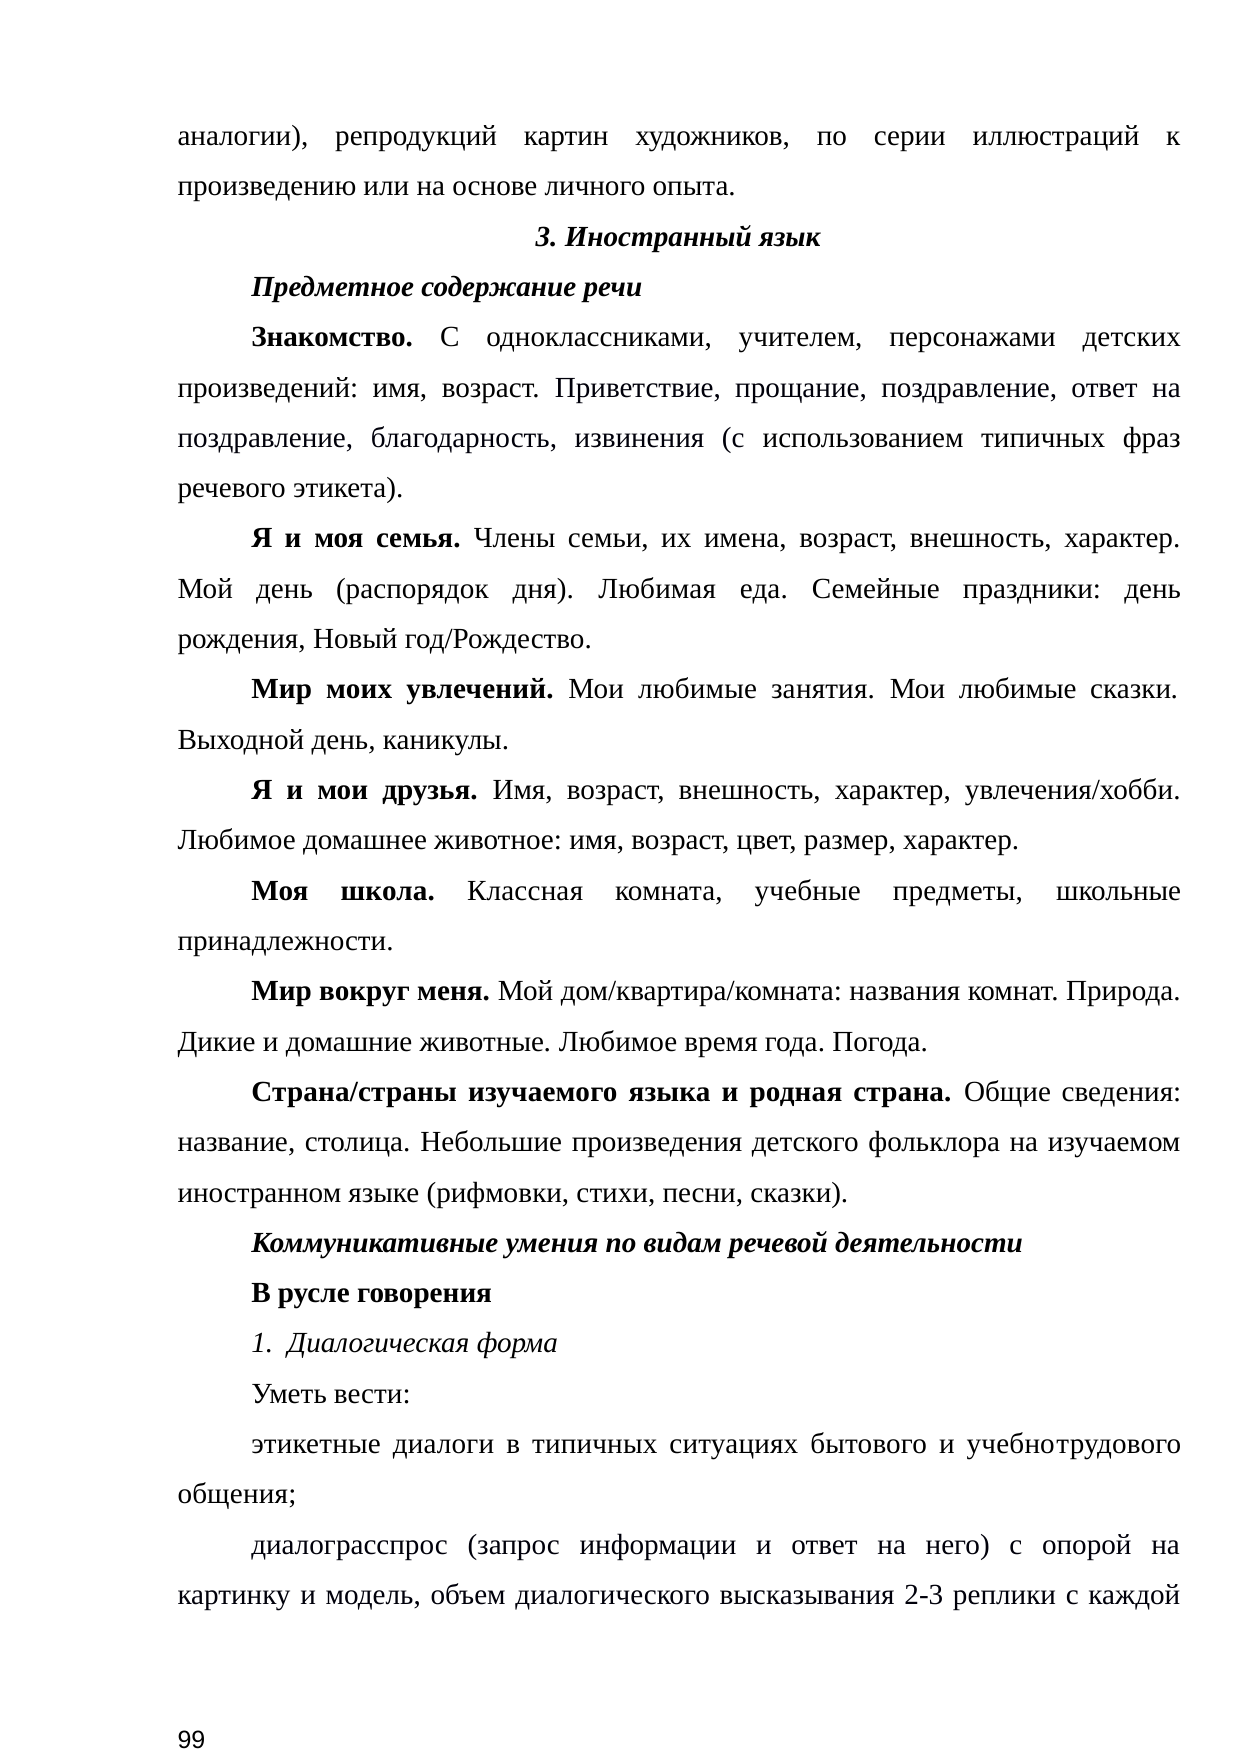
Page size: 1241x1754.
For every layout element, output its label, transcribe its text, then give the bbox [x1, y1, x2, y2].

text Коммуникативные умения по видам речевой деятельности [177, 1225, 1181, 1258]
text Мир вокруг меня. Мой дом/квартира/комната: названия комнат. Природа. Дикие и домашние животные. Любимое время года. Погода. [177, 973, 1181, 1057]
text 3. Иностранный язык [177, 219, 1181, 252]
text В русле говорения [177, 1275, 1181, 1309]
text Моя школа. Классная комната, учебные предметы, школьные принадлежности. [177, 873, 1181, 957]
text 1. Диалогическая форма [177, 1326, 1181, 1359]
text диалог­расспрос (запрос информации и ответ на него) с опорой на картинку и модель, объем диалогического высказывания 2-3 реплики с каждой [177, 1527, 1181, 1611]
text Мир моих увлечений. Мои любимые занятия. Мои любимые сказки. Выходной день, каникулы. [177, 672, 1181, 755]
text Страна/страны изучаемого языка и родная страна. Общие сведения: название, столица. Небольшие произведения детского фольклора на изучаемом иностранном языке (рифмовки, стихи, песни, сказки). [177, 1074, 1181, 1208]
text Я и мои друзья. Имя, возраст, внешность, характер, увлечения/хобби. Любимое домашнее животное: имя, возраст, цвет, размер, характер. [177, 772, 1181, 856]
text этикетные диалоги в типичных ситуациях бытового и учебно­трудового общения; [177, 1426, 1181, 1510]
text Уметь вести: [177, 1376, 1181, 1409]
text Предметное содержание речи [177, 269, 1181, 303]
text аналогии), репродукций картин художников, по серии иллюстраций к произведению или на основе личного опыта. [177, 118, 1181, 202]
text Я и моя семья. Члены семьи, их имена, возраст, внешность, характер. Мой день (распорядок дня). Любимая еда. Семейные праздники: день рождения, Новый год/Рождество. [177, 521, 1181, 655]
text Знакомство. С одноклассниками, учителем, персонажами детских произведений: имя, возраст. Приветствие, прощание, поздравление, ответ на поздравление, благодарность, извинения (с использованием типичных фраз речевого этикета). [177, 319, 1181, 504]
